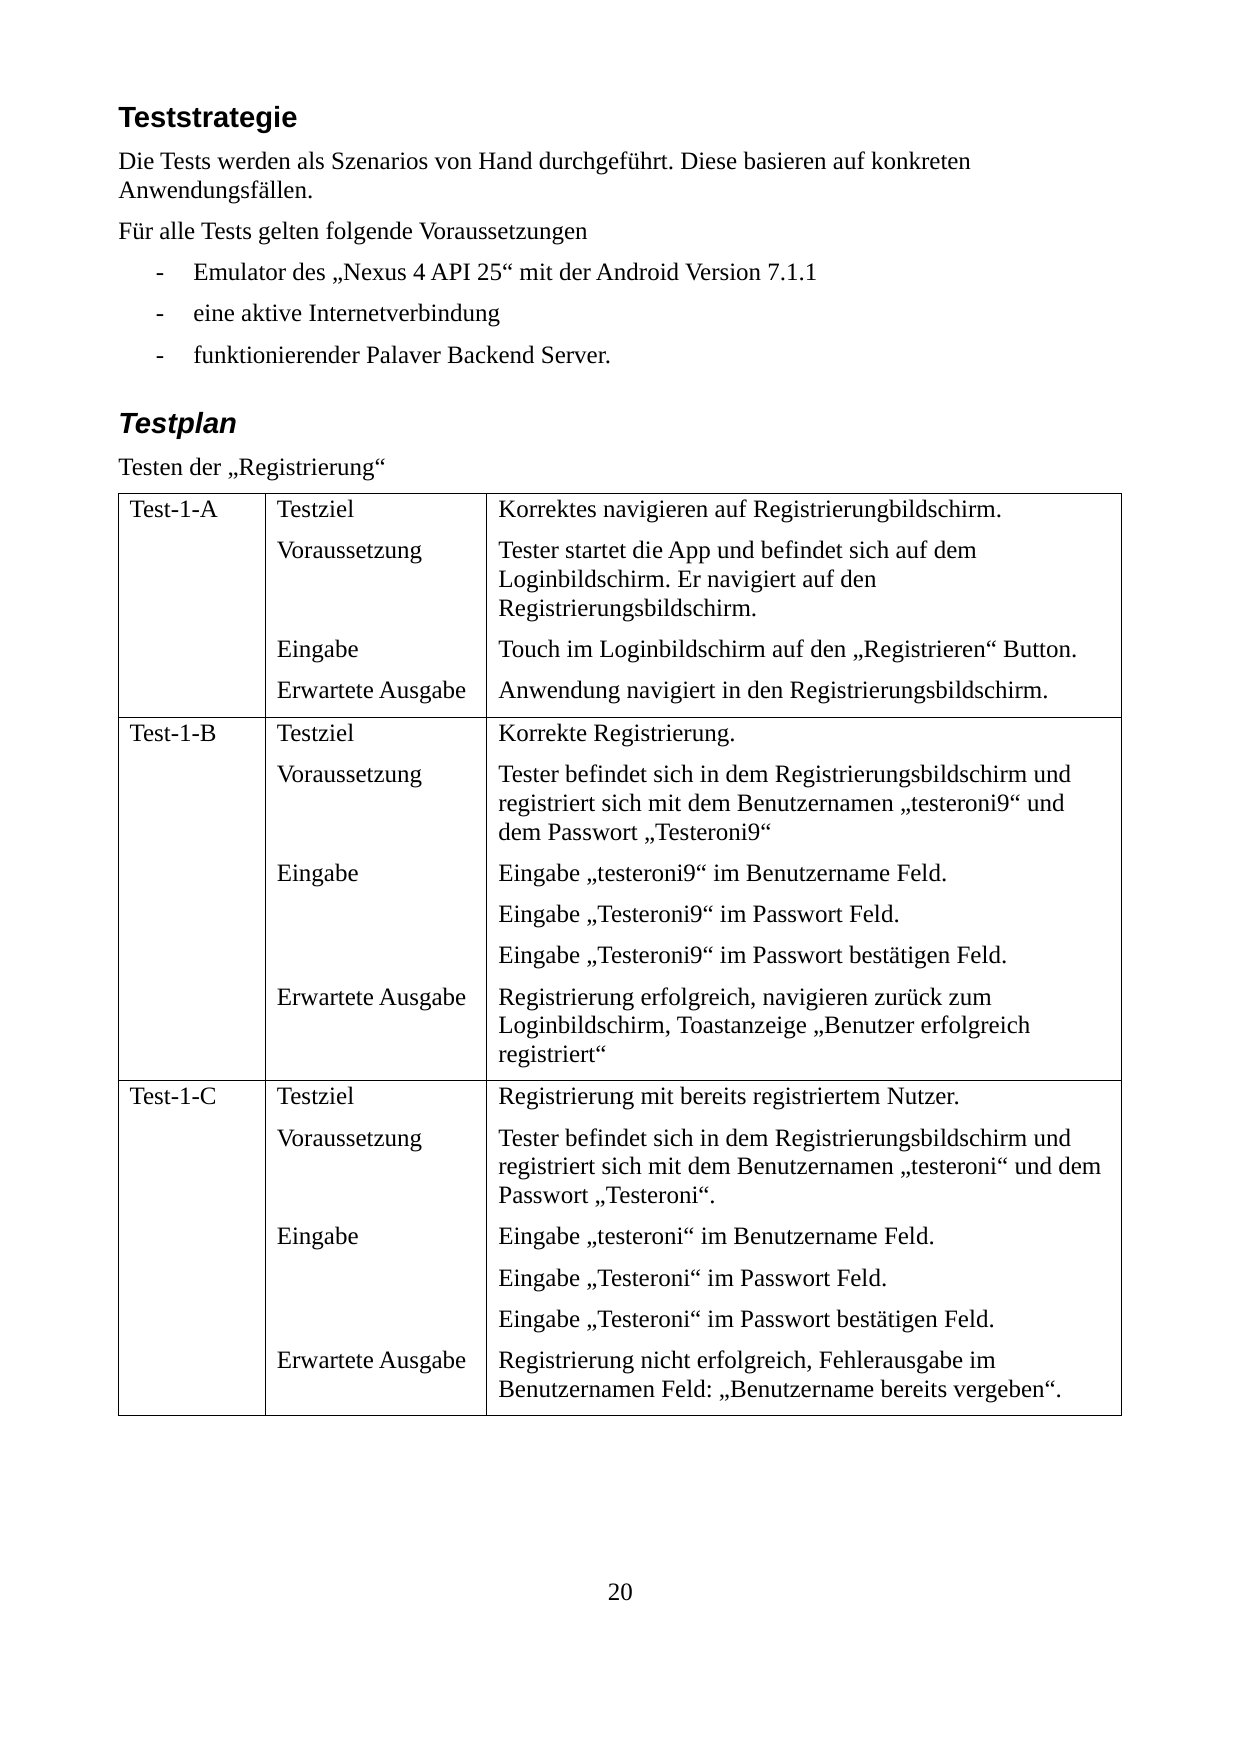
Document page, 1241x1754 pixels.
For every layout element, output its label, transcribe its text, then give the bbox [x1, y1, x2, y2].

table_header Testziel [266, 494, 486, 536]
table_cell Voraussetzung [266, 759, 486, 858]
list Emulator des „Nexus 4 API 25“ mit der Android Version 7.1.1 [156, 257, 1122, 286]
table_cell Eingabe [266, 1221, 486, 1345]
subtitle Testplan [118, 406, 1122, 439]
table_cell Anwendung navigiert in den Registrierungsbildschirm. [487, 676, 1121, 717]
table_cell Eingabe [266, 634, 486, 676]
table_cell Registrierung erfolgreich, navigieren zurück zum Loginbildschirm, Toastanzeige „Benutzer erfolgreich registriert“ [487, 982, 1121, 1080]
table_cell Eingabe [266, 858, 486, 982]
table_cell [119, 1221, 265, 1345]
table_cell Touch im Loginbildschirm auf den „Registrieren“ Button. [487, 634, 1121, 676]
table_cell Voraussetzung [266, 536, 486, 634]
text Testen der „Registrierung“ [118, 452, 1122, 481]
table_cell Tester befindet sich in dem Registrierungsbildschirm und registriert sich mit dem Benutzernamen „testeroni9“ und dem Passwort „Testeroni9“ [487, 759, 1121, 858]
table_cell Tester startet die App und befindet sich auf dem Loginbildschirm. Er navigiert auf den Registrierungsbildschirm. [487, 536, 1121, 634]
table_cell [119, 1123, 265, 1221]
table_cell [119, 1345, 265, 1415]
table_cell Korrekte Registrierung. [487, 718, 1121, 759]
list eine aktive Internetverbindung [156, 298, 1122, 327]
table_cell Erwartete Ausgabe [266, 1345, 486, 1415]
table_cell Voraussetzung [266, 1123, 486, 1221]
table_cell [119, 536, 265, 634]
table_cell Eingabe „testeroni“ im Benutzername Feld. Eingabe „Testeroni“ im Passwort Feld. Eingabe „Testeroni“ im Passwort bestätigen Feld. [487, 1221, 1121, 1345]
table_cell Testziel [266, 718, 486, 759]
table_cell Test-1-B [119, 718, 265, 759]
table_cell [119, 858, 265, 982]
table_cell Eingabe „testeroni9“ im Benutzername Feld. Eingabe „Testeroni9“ im Passwort Feld. Eingabe „Testeroni9“ im Passwort bestätigen Feld. [487, 858, 1121, 982]
table_header Test-1-A [119, 494, 265, 536]
text Für alle Tests gelten folgende Voraussetzungen [118, 216, 1122, 245]
table_cell [119, 634, 265, 676]
list funktionierender Palaver Backend Server. [156, 340, 1122, 368]
table_header Korrektes navigieren auf Registrierungbildschirm. [487, 494, 1121, 536]
subtitle Teststrategie [118, 100, 1122, 133]
table_cell Registrierung mit bereits registriertem Nutzer. [487, 1081, 1121, 1123]
table_cell Test-1-C [119, 1081, 265, 1123]
table_cell Erwartete Ausgabe [266, 676, 486, 717]
table_cell [119, 676, 265, 717]
table_cell Erwartete Ausgabe [266, 982, 486, 1080]
table_cell Testziel [266, 1081, 486, 1123]
table_cell Registrierung nicht erfolgreich, Fehlerausgabe im Benutzernamen Feld: „Benutzername bereits vergeben“. [487, 1345, 1121, 1415]
text Die Tests werden als Szenarios von Hand durchgeführt. Diese basieren auf konkreten Anwendungsfällen. [118, 146, 1122, 203]
table_cell [119, 759, 265, 858]
table_cell [119, 982, 265, 1080]
table_cell Tester befindet sich in dem Registrierungsbildschirm und registriert sich mit dem Benutzernamen „testeroni“ und dem Passwort „Testeroni“. [487, 1123, 1121, 1221]
